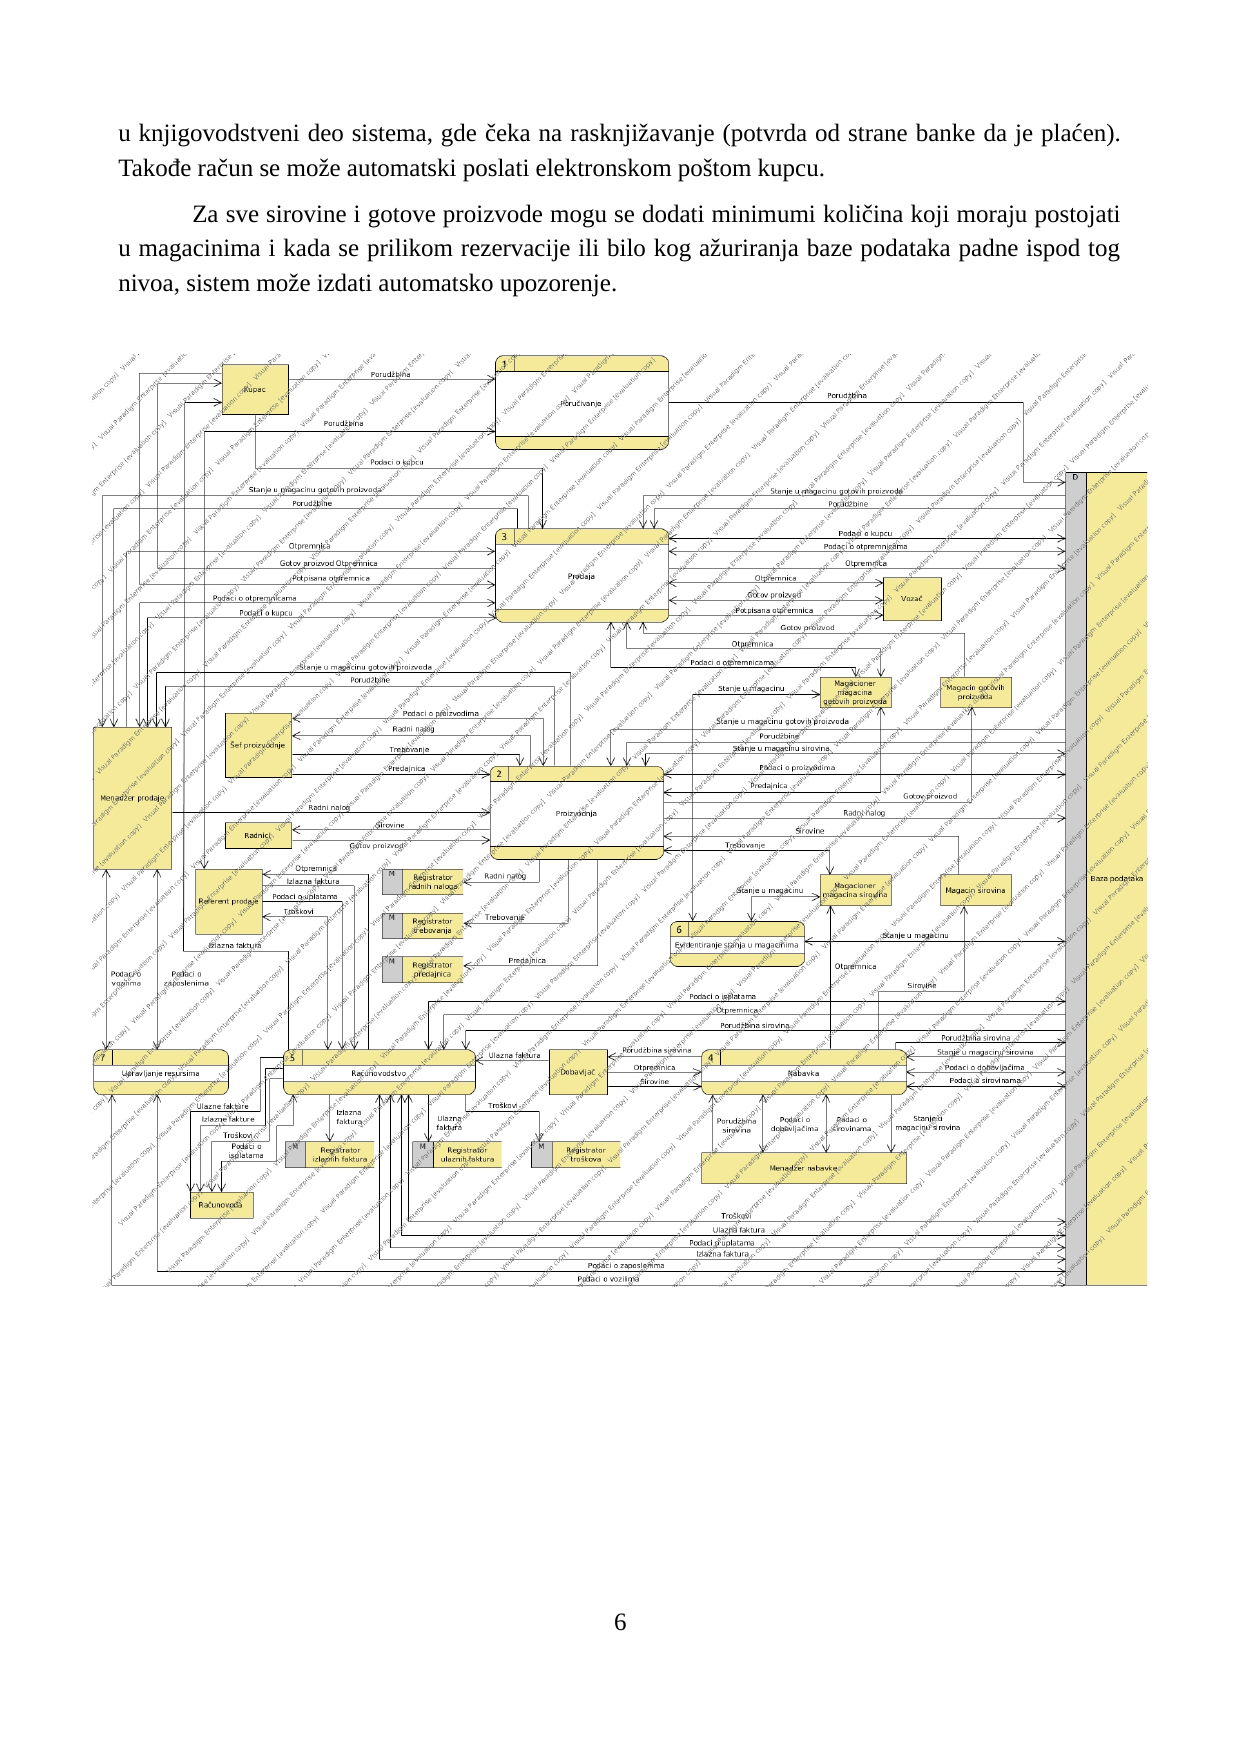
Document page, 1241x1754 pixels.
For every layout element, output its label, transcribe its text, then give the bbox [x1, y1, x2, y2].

text u knjigovodstveni deo sistema, gde čeka na rasknjižavanje (potvrda od strane banke da je plaćen). Takođe račun se može automatski poslati elektronskom poštom kupcu. [118, 118, 1122, 181]
picture [92, 354, 1148, 1287]
text Za sve sirovine i gotove proizvode mogu se dodati minimumi količina koji moraju postojati u magacinima i kada se prilikom rezervacije ili bilo kog ažuriranja baze podataka padne ispod tog nivoa, sistem može izdati automatsko upozorenje. [118, 199, 1122, 297]
